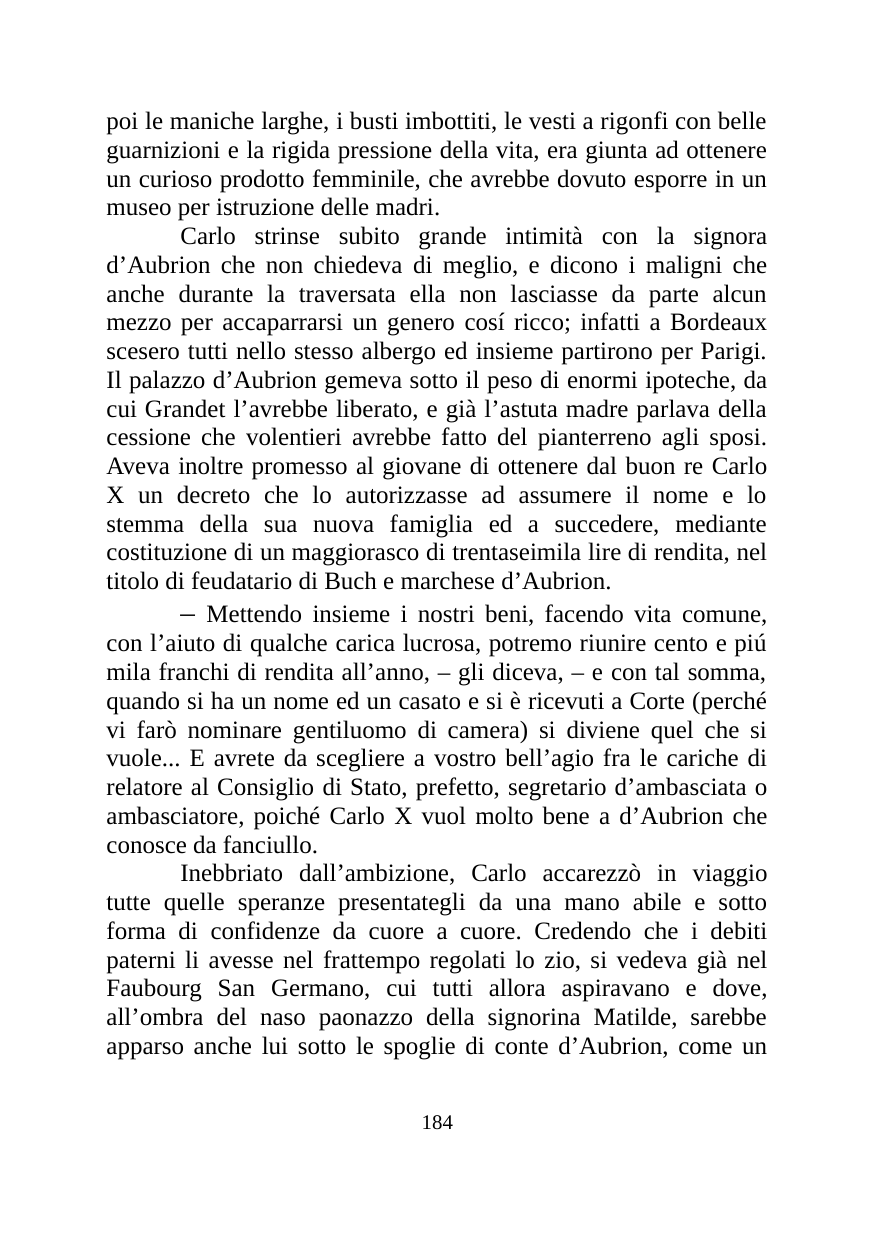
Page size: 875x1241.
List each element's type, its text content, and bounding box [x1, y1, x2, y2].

text – Mettendo insieme i nostri beni, facendo vita comune, con l’aiuto di qualche carica lucrosa, potremo riunire cento e piú mila franchi di rendita all’anno, – gli diceva, – e con tal somma, quando si ha un nome ed un casato e si è ricevuti a Corte (perché vi farò nominare gentiluomo di camera) si diviene quel che si vuole... E avrete da scegliere a vostro bell’agio fra le cariche di relatore al Consiglio di Stato, prefetto, segretario d’ambasciata o ambasciatore, poiché Carlo X vuol molto bene a d’Aubrion che conosce da fanciullo. [106, 595, 768, 858]
text Inebbriato dall’ambizione, Carlo accarezzò in viaggio tutte quelle speranze presentategli da una mano abile e sotto forma di confidenze da cuore a cuore. Credendo che i debiti paterni li avesse nel frattempo regolati lo zio, si vedeva già nel Faubourg San Germano, cui tutti allora aspiravano e dove, all’ombra del naso paonazzo della signorina Matilde, sarebbe apparso anche lui sotto le spoglie di conte d’Aubrion, come un [106, 858, 768, 1060]
text Carlo strinse subito grande intimità con la signora d’Aubrion che non chiedeva di meglio, e dicono i maligni che anche durante la traversata ella non lasciasse da parte alcun mezzo per accaparrarsi un genero cosí ricco; infatti a Bordeaux scesero tutti nello stesso albergo ed insieme partirono per Parigi. Il palazzo d’Aubrion gemeva sotto il peso di enormi ipoteche, da cui Grandet l’avrebbe liberato, e già l’astuta madre parlava della cessione che volentieri avrebbe fatto del pianterreno agli sposi. Aveva inoltre promesso al giovane di ottenere dal buon re Carlo X un decreto che lo autorizzasse ad assumere il nome e lo stemma della sua nuova famiglia ed a succedere, mediante costituzione di un maggiorasco di trentaseimila lire di rendita, nel titolo di feudatario di Buch e marchese d’Aubrion. [106, 221, 768, 595]
text poi le maniche larghe, i busti imbottiti, le vesti a rigonfi con belle guarnizioni e la rigida pressione della vita, era giunta ad ottenere un curioso prodotto femminile, che avrebbe dovuto esporre in un museo per istruzione delle madri. [106, 106, 768, 221]
